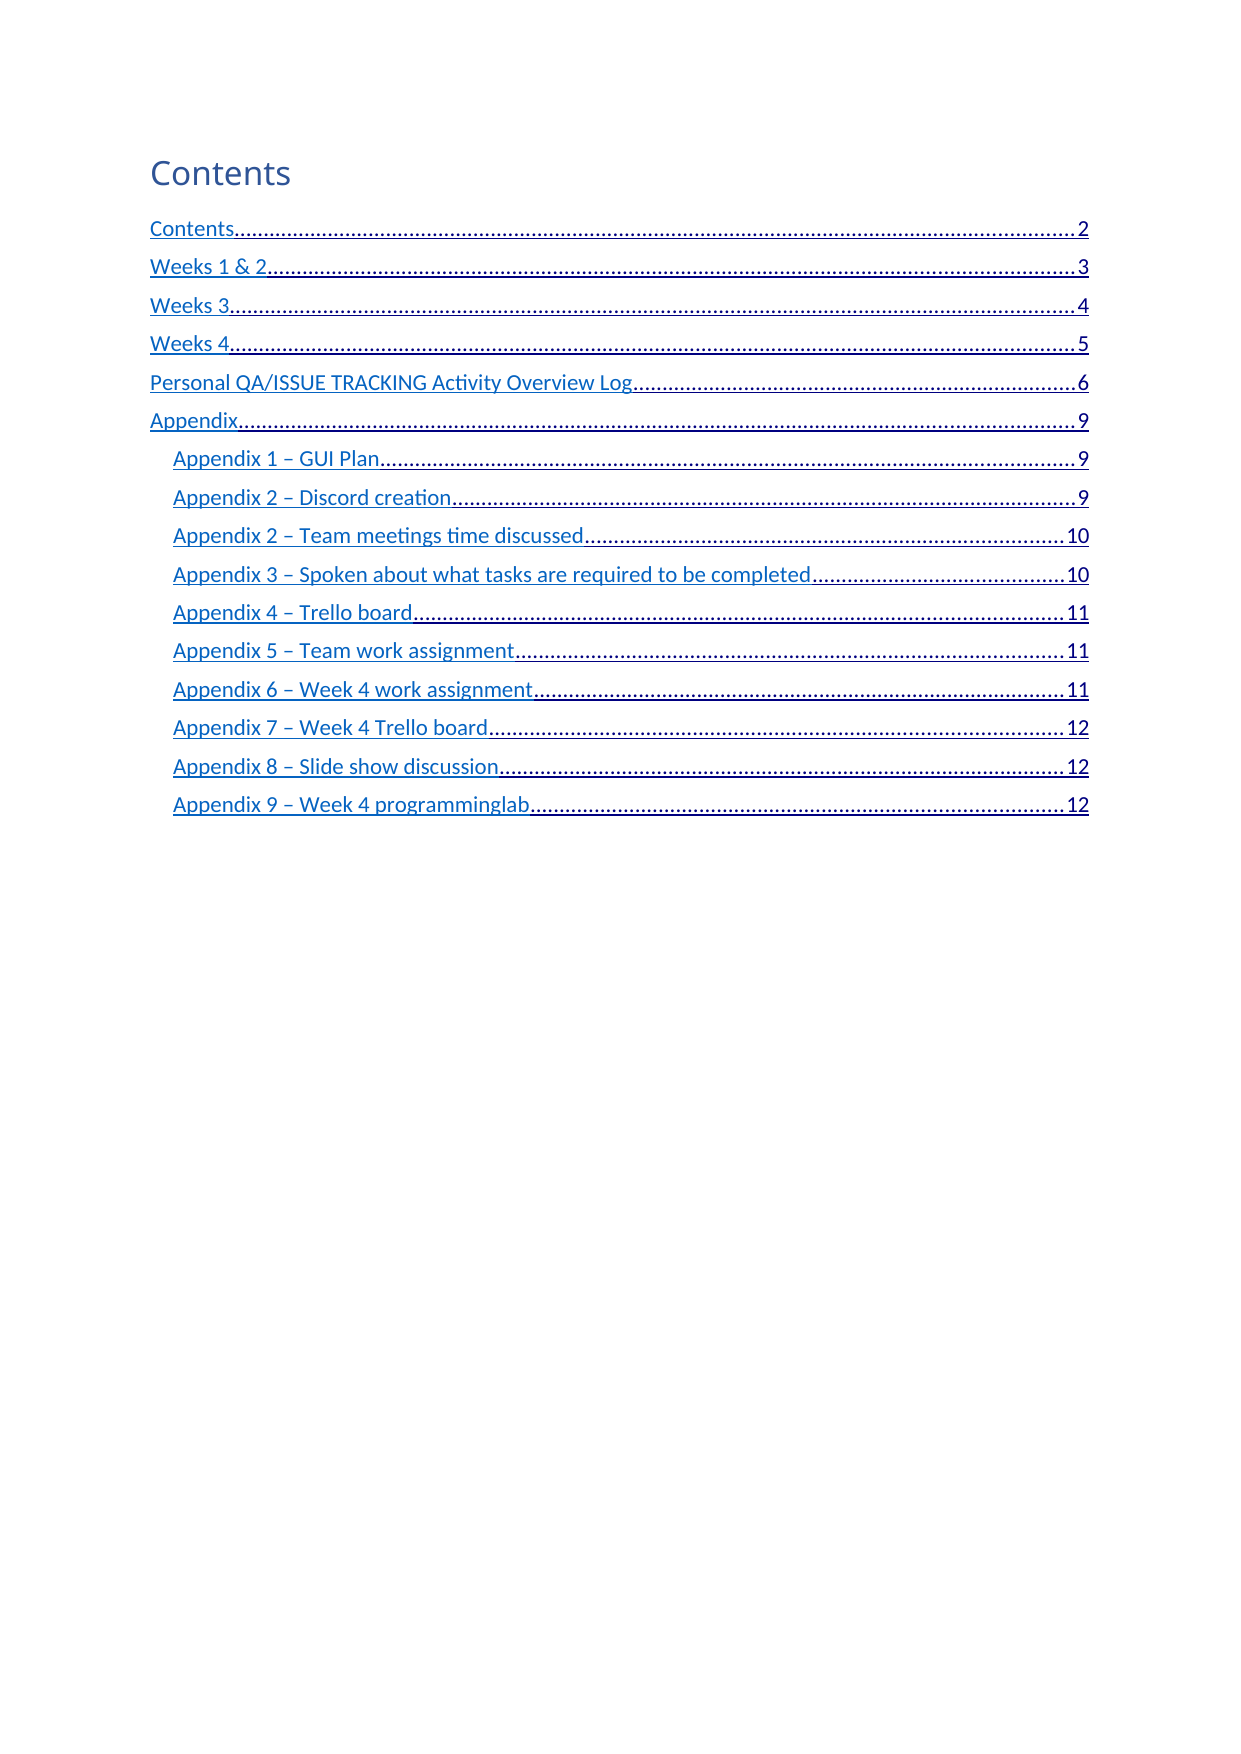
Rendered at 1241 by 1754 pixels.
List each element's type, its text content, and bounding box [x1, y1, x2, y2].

text Appendix 2 – Team meetings time discussed 10 [173, 521, 1090, 549]
text Contents 2 [150, 214, 1090, 242]
text Appendix 9 [150, 406, 1090, 434]
text Appendix 9 – Week 4 programminglab 12 [173, 790, 1090, 818]
text Appendix 3 – Spoken about what tasks are required to be completed 10 [173, 560, 1090, 588]
subtitle Contents [150, 150, 1090, 195]
text Appendix 1 – GUI Plan 9 [173, 444, 1090, 472]
text Appendix 8 – Slide show discussion 12 [173, 752, 1090, 780]
text Weeks 3 4 [150, 291, 1090, 319]
text Appendix 2 – Discord creation 9 [173, 483, 1090, 511]
text Appendix 6 – Week 4 work assignment 11 [173, 675, 1090, 703]
text Weeks 1 & 2 3 [150, 252, 1090, 280]
text Personal QA/ISSUE TRACKING Activity Overview Log 6 [150, 368, 1090, 396]
text Appendix 7 – Week 4 Trello board 12 [173, 713, 1090, 742]
text Weeks 4 5 [150, 329, 1090, 357]
text Appendix 4 – Trello board 11 [173, 598, 1090, 626]
text Appendix 5 – Team work assignment 11 [173, 637, 1090, 665]
